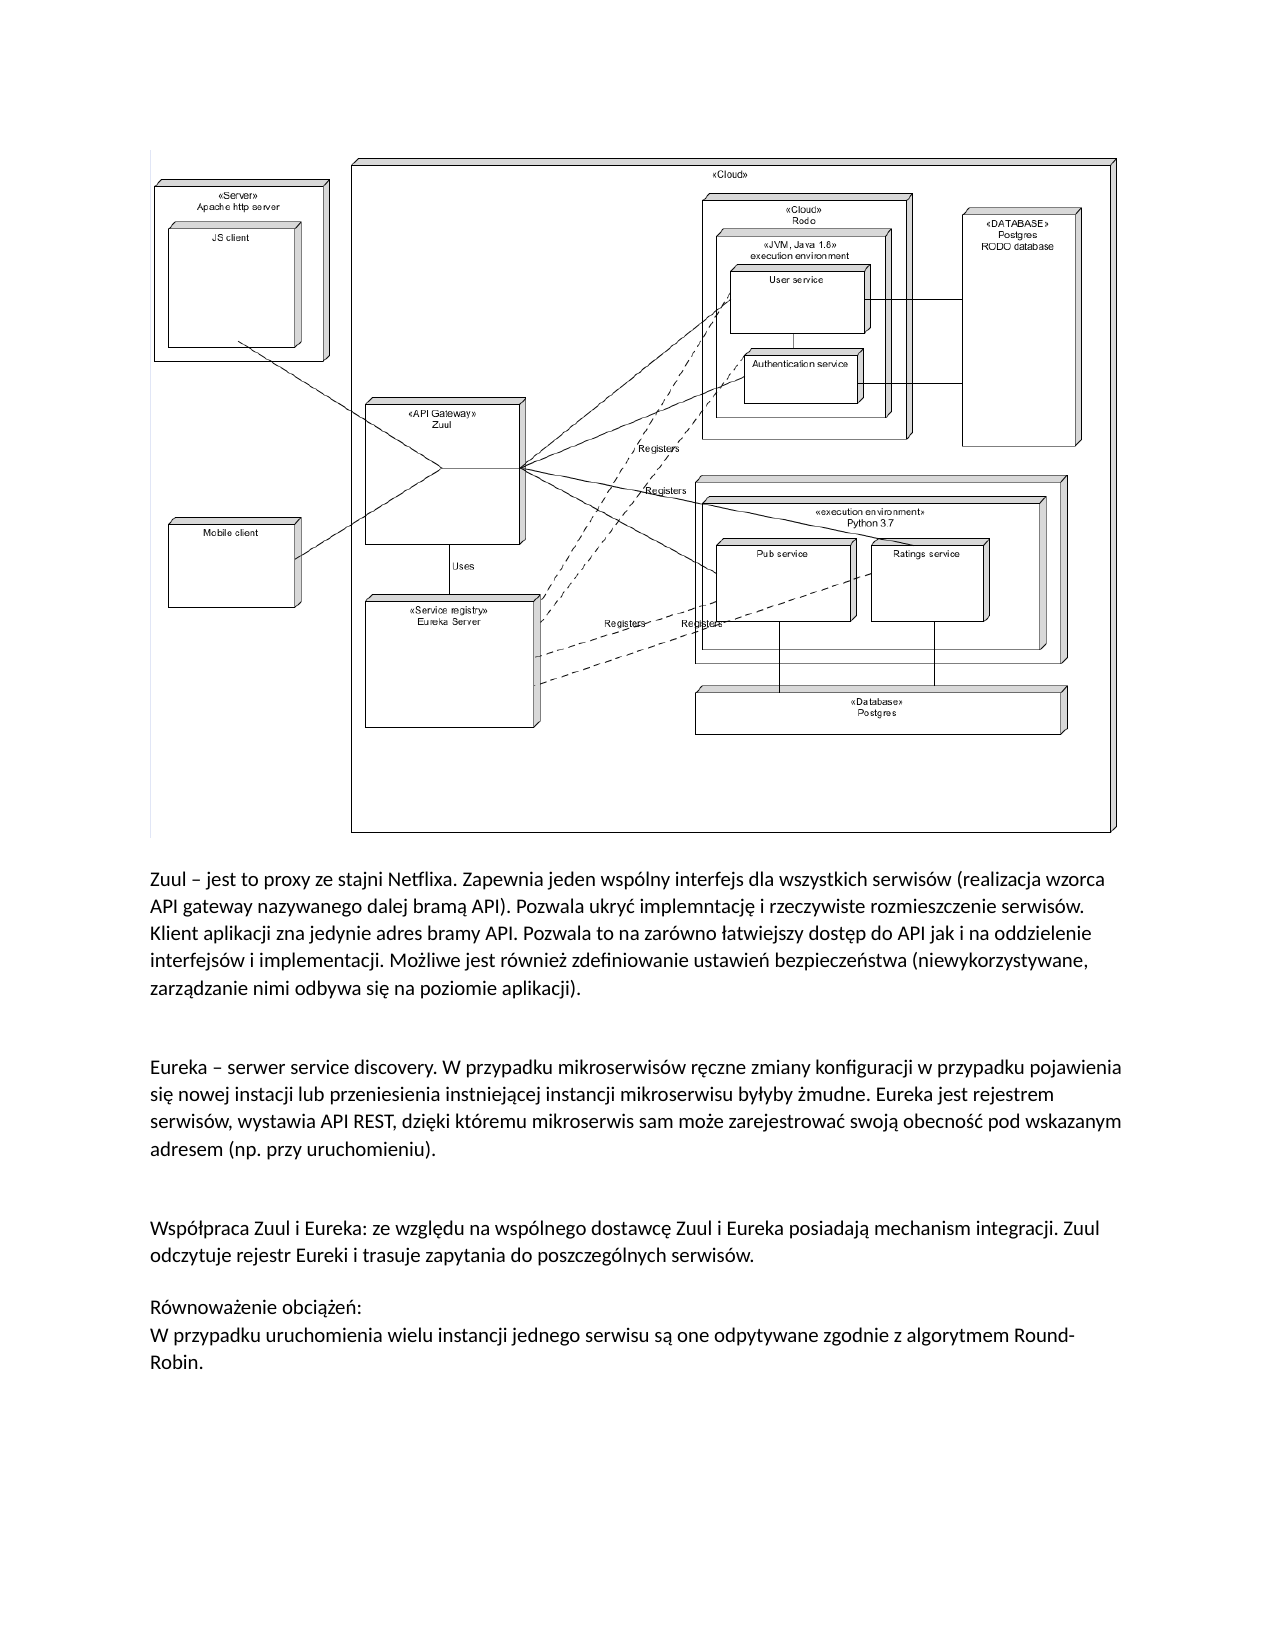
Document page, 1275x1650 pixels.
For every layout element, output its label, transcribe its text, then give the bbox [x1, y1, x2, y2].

subtitle Zuul – jest to proxy ze stajni Netflixa. Zapewnia jeden wspólny interfejs dla wszystkich serwisów (realizacja wzorca API gateway nazywanego dalej bramą API). Pozwala ukryć implemntację i rzeczywiste rozmieszczenie serwisów. Klient aplikacji zna jedynie adres bramy API. Pozwala to na zarówno łatwiejszy dostęp do API jak i na oddzielenie interfejsów i implementacji. Możliwe jest również zdefiniowanie ustawień bezpieczeństwa (niewykorzystywane, zarządzanie nimi odbywa się na poziomie aplikacji). [150, 866, 1125, 1027]
subtitle Eureka – serwer service discovery. W przypadku mikroserwisów ręczne zmiany konfiguracji w przypadku pojawienia się nowej instacji lub przeniesienia instniejącej instancji mikroserwisu byłyby żmudne. Eureka jest rejestrem serwisów, wystawia API REST, dzięki któremu mikroserwis sam może zarejestrować swoją obecność pod wskazanym adresem (np. przy uruchomieniu). [150, 1054, 1125, 1188]
subtitle Współpraca Zuul i Eureka: ze względu na wspólnego dostawcę Zuul i Eureka posiadają mechanism integracji. Zuul odczytuje rejestr Eureki i trasuje zapytania do poszczególnych serwisów. [150, 1215, 1125, 1268]
subtitle Równoważenie obciążeń: W przypadku uruchomienia wielu instancji jednego serwisu są one odpytywane zgodnie z algorytmem Round-Robin. [150, 1294, 1125, 1374]
